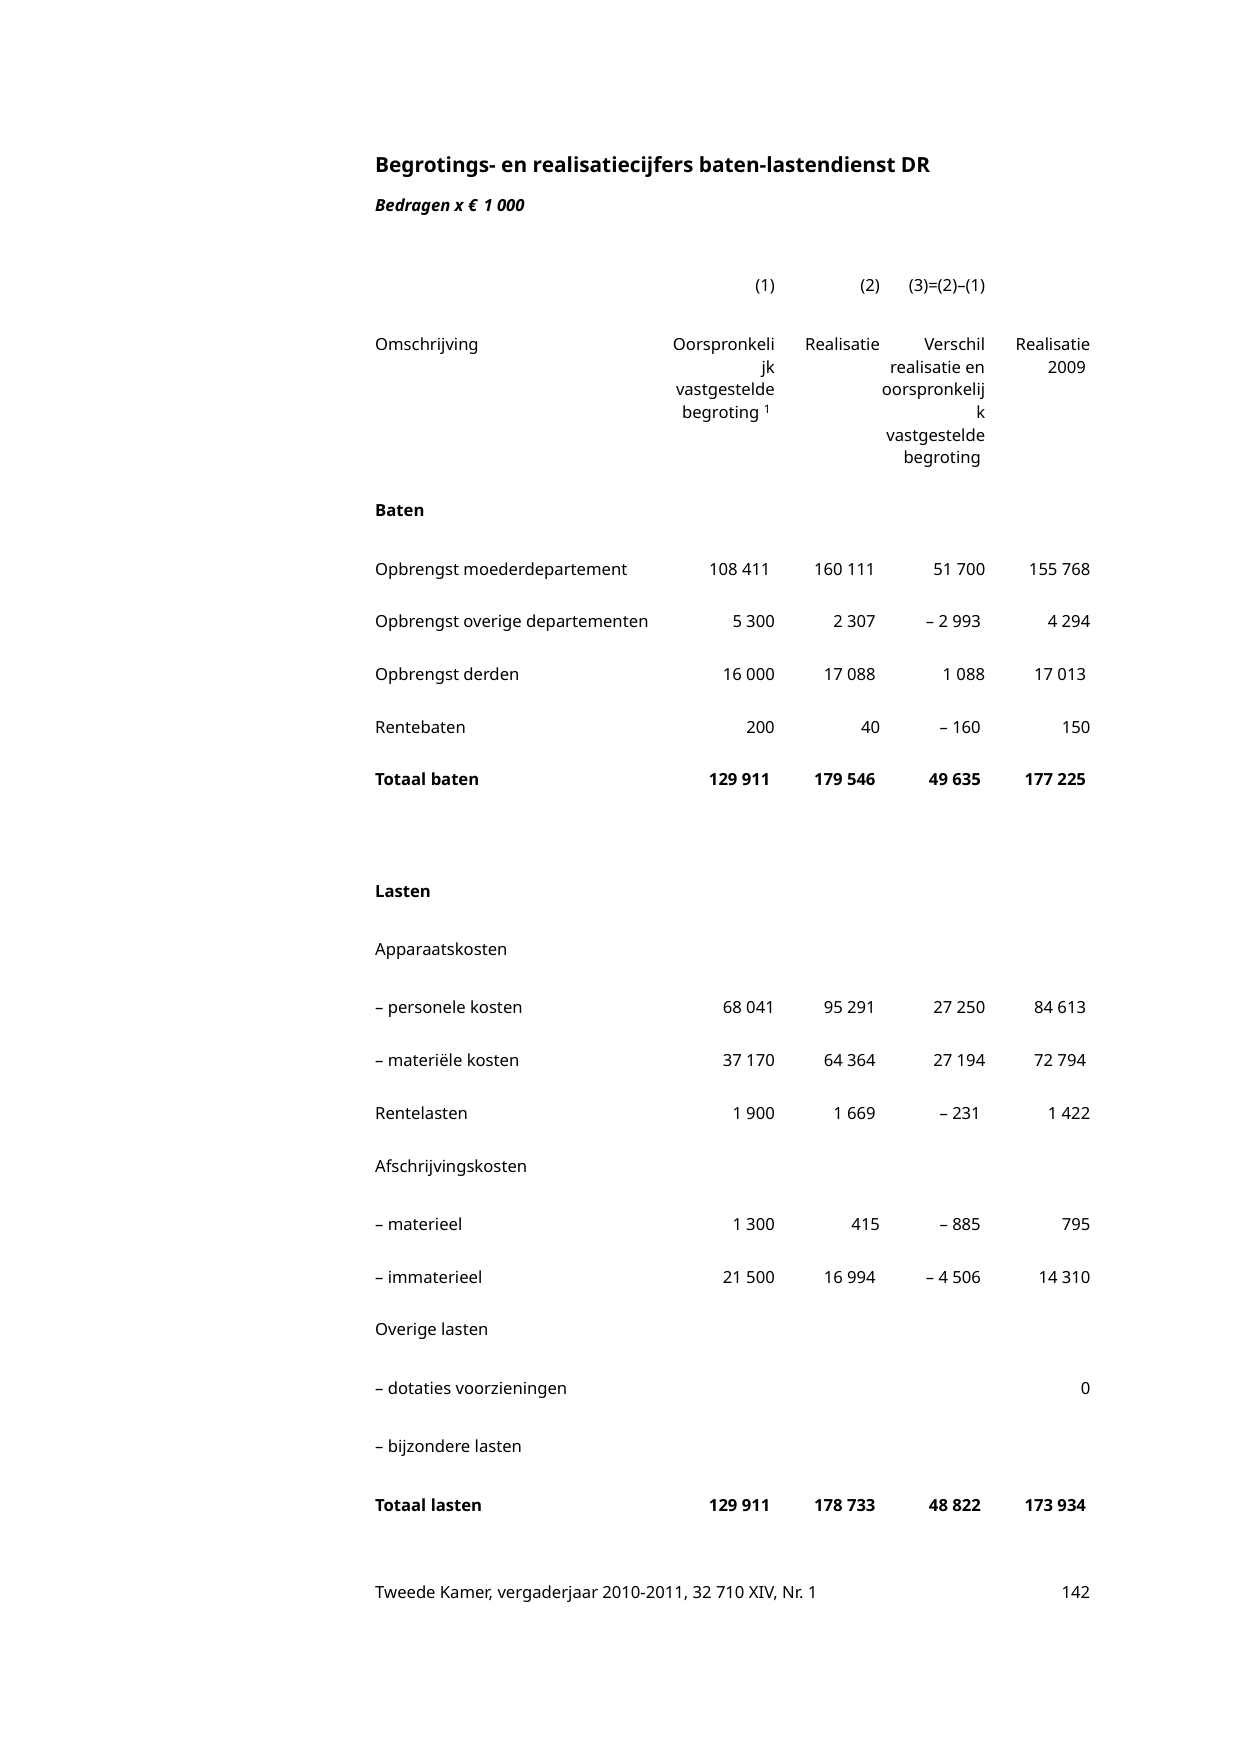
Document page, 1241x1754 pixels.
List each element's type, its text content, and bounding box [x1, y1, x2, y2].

table_cell 179 546 [775, 768, 880, 821]
table_cell [669, 938, 774, 996]
table_cell 72 794 [985, 1049, 1090, 1101]
table_cell [669, 1376, 774, 1435]
table_cell [775, 879, 880, 938]
table_cell 21 500 [669, 1265, 774, 1318]
table_cell [775, 499, 880, 557]
table_cell 64 364 [775, 1049, 880, 1101]
table_cell [375, 821, 669, 879]
table_cell [669, 821, 774, 879]
table_cell Verschil realisatie en oorspronkelijk vastgestelde begroting [880, 333, 985, 499]
table_header [985, 274, 1090, 332]
table_cell 1 669 [775, 1101, 880, 1154]
table_cell [880, 1376, 985, 1435]
table_cell 0 [985, 1376, 1090, 1435]
table_cell Opbrengst moederdepartement [375, 557, 669, 610]
table_cell 84 613 [985, 996, 1090, 1049]
table_cell 95 291 [775, 996, 880, 1049]
table_cell [985, 499, 1090, 557]
table_header (3)=(2)–(1) [880, 274, 985, 332]
table_cell [880, 879, 985, 938]
table_cell 27 194 [880, 1049, 985, 1101]
table_cell 49 635 [880, 768, 985, 821]
text Bedragen x € 1 000 [375, 193, 1090, 216]
table_header [375, 274, 669, 332]
table_cell Oorspronkelijk vastgestelde begroting 1 [669, 333, 774, 499]
table_cell – 885 [880, 1213, 985, 1265]
table_cell 108 411 [669, 557, 774, 610]
table_header (1) [669, 274, 774, 332]
table_cell [669, 1154, 774, 1213]
table_cell 129 911 [669, 1493, 774, 1516]
table_cell [985, 821, 1090, 879]
table_cell 1 088 [880, 663, 985, 715]
table_cell 155 768 [985, 557, 1090, 610]
table_cell Rentebaten [375, 715, 669, 768]
table_cell – 160 [880, 715, 985, 768]
table_cell – materiële kosten [375, 1049, 669, 1101]
table_cell 5 300 [669, 610, 774, 663]
table_cell [669, 1435, 774, 1493]
table_cell 129 911 [669, 768, 774, 821]
table_cell 795 [985, 1213, 1090, 1265]
table_cell [775, 938, 880, 996]
table_cell Apparaatskosten [375, 938, 669, 996]
table_cell [880, 821, 985, 879]
table_cell Lasten [375, 879, 669, 938]
table_cell 1 900 [669, 1101, 774, 1154]
table_cell Baten [375, 499, 669, 557]
table_cell [880, 1154, 985, 1213]
table_cell 160 111 [775, 557, 880, 610]
table_cell [985, 1154, 1090, 1213]
table_cell [880, 1435, 985, 1493]
table_cell 17 013 [985, 663, 1090, 715]
table_cell [880, 938, 985, 996]
table_cell Totaal lasten [375, 1493, 669, 1516]
table_cell 4 294 [985, 610, 1090, 663]
table_cell – personele kosten [375, 996, 669, 1049]
table_cell Totaal baten [375, 768, 669, 821]
table_cell Opbrengst overige departementen [375, 610, 669, 663]
table_cell Afschrijvingskosten [375, 1154, 669, 1213]
table_cell [985, 1318, 1090, 1376]
table_cell [669, 1318, 774, 1376]
table_cell 2 307 [775, 610, 880, 663]
table_cell Rentelasten [375, 1101, 669, 1154]
table_cell 173 934 [985, 1493, 1090, 1516]
table_cell 177 225 [985, 768, 1090, 821]
table_cell 17 088 [775, 663, 880, 715]
text Begrotings- en realisatiecijfers baten-lastendienst DR [375, 150, 1090, 178]
table_header (2) [775, 274, 880, 332]
table_cell [985, 1435, 1090, 1493]
table_cell 200 [669, 715, 774, 768]
table_cell – immaterieel [375, 1265, 669, 1318]
table_cell 16 994 [775, 1265, 880, 1318]
table_cell 1 300 [669, 1213, 774, 1265]
table_cell – 2 993 [880, 610, 985, 663]
table_cell 48 822 [880, 1493, 985, 1516]
table_cell 40 [775, 715, 880, 768]
table_cell [775, 1435, 880, 1493]
table_cell [985, 879, 1090, 938]
table_cell 16 000 [669, 663, 774, 715]
table_cell 14 310 [985, 1265, 1090, 1318]
table_cell 178 733 [775, 1493, 880, 1516]
table_cell [775, 821, 880, 879]
table_cell 51 700 [880, 557, 985, 610]
table_cell Omschrijving [375, 333, 669, 499]
table_cell [669, 499, 774, 557]
table_cell 415 [775, 1213, 880, 1265]
table_cell [985, 938, 1090, 996]
table_cell [880, 499, 985, 557]
table_cell [775, 1318, 880, 1376]
table_cell [775, 1154, 880, 1213]
table_cell – dotaties voorzieningen [375, 1376, 669, 1435]
table_cell Realisatie [775, 333, 880, 499]
table_cell – 4 506 [880, 1265, 985, 1318]
table_cell 27 250 [880, 996, 985, 1049]
table_cell – materieel [375, 1213, 669, 1265]
table_cell Overige lasten [375, 1318, 669, 1376]
table_cell – bijzondere lasten [375, 1435, 669, 1493]
table_cell [775, 1376, 880, 1435]
table_cell 150 [985, 715, 1090, 768]
table_cell 68 041 [669, 996, 774, 1049]
table_cell Realisatie 2009 [985, 333, 1090, 499]
table_cell Opbrengst derden [375, 663, 669, 715]
table_cell 37 170 [669, 1049, 774, 1101]
table_cell 1 422 [985, 1101, 1090, 1154]
table_cell – 231 [880, 1101, 985, 1154]
table_cell [880, 1318, 985, 1376]
table_cell [669, 879, 774, 938]
